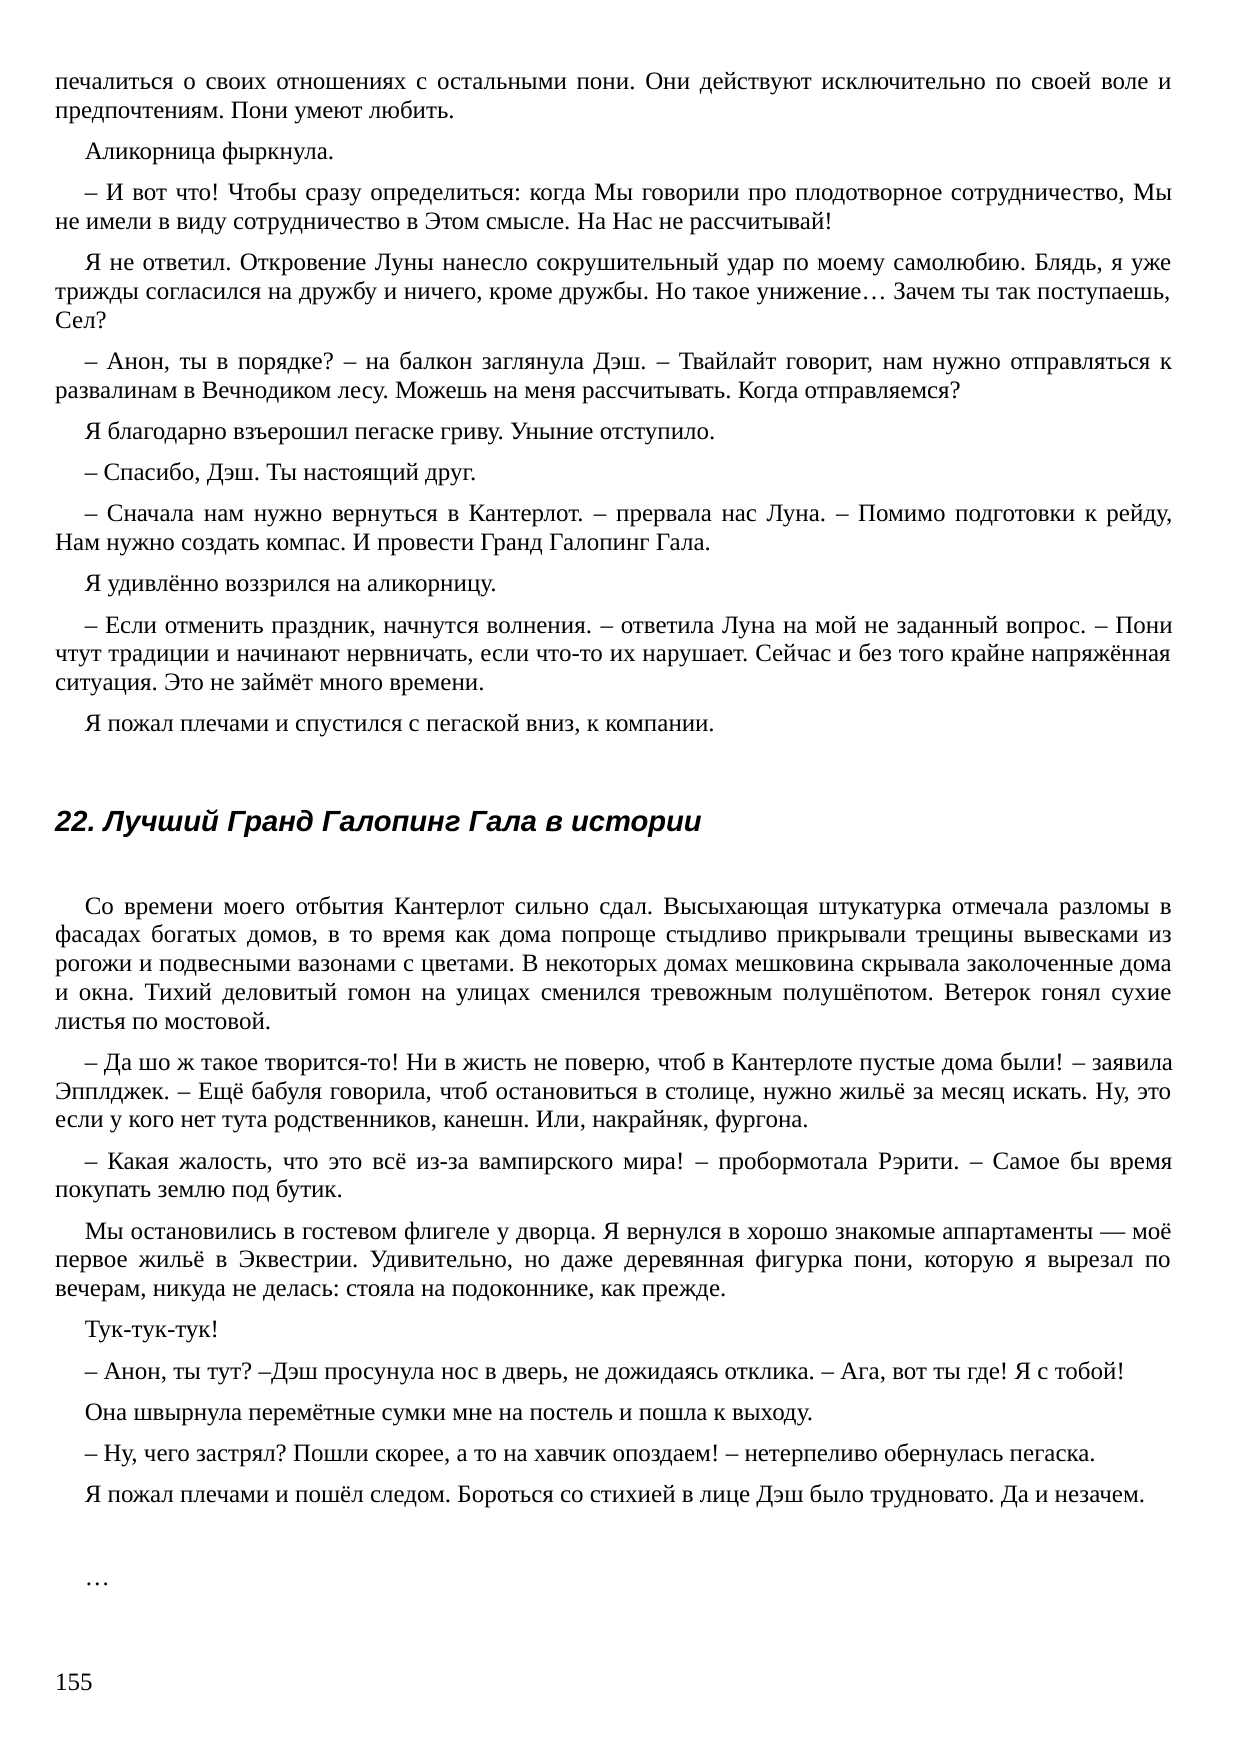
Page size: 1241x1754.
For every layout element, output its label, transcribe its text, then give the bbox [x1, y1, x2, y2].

text … [55, 1562, 1173, 1591]
text Она швырнула перемётные сумки мне на постель и пошла к выходу. [55, 1397, 1173, 1426]
text – Спасибо, Дэш. Ты настоящий друг. [55, 457, 1173, 486]
text – Сначала нам нужно вернуться в Кантерлот. – прервала нас Луна. – Помимо подготовки к рейду, Нам нужно создать компас. И провести Гранд Галопинг Гала. [55, 498, 1173, 556]
text Я удивлённо воззрился на аликорницу. [55, 568, 1173, 597]
text Аликорница фыркнула. [55, 136, 1173, 165]
text печалиться о своих отношениях с остальными пони. Они действуют исключительно по своей воле и предпочтениям. Пони умеют любить. [55, 66, 1173, 123]
text Я пожал плечами и спустился с пегаской вниз, к компании. [55, 708, 1173, 737]
text Я благодарно взъерошил пегаске гриву. Уныние отступило. [55, 416, 1173, 445]
text – Анон, ты тут? –Дэш просунула нос в дверь, не дожидаясь отклика. – Ага, вот ты где! Я с тобой! [55, 1356, 1173, 1384]
text – Да шо ж такое творится-то! Ни в жисть не поверю, чтоб в Кантерлоте пустые дома были! – заявила Эпплджек. – Ещё бабуля говорила, чтоб остановиться в столице, нужно жильё за месяц искать. Ну, это если у кого нет тута родственников, канешн. Или, накрайняк, фургона. [55, 1047, 1173, 1133]
text – Ну, чего застрял? Пошли скорее, а то на хавчик опоздаем! – нетерпеливо обернулась пегаска. [55, 1438, 1173, 1467]
text – Анон, ты в порядке? – на балкон заглянула Дэш. – Твайлайт говорит, нам нужно отправляться к развалинам в Вечнодиком лесу. Можешь на меня рассчитывать. Когда отправляемся? [55, 346, 1173, 403]
text – Если отменить праздник, начнутся волнения. – ответила Луна на мой не заданный вопрос. – Пони чтут традиции и начинают нервничать, если что-то их нарушает. Сейчас и без того крайне напряжённая ситуация. Это не займёт много времени. [55, 610, 1173, 696]
text – Какая жалость, что это всё из-за вампирского мира! – пробормотала Рэрити. – Самое бы время покупать землю под бутик. [55, 1146, 1173, 1203]
subtitle 22. Лучший Гранд Галопинг Гала в истории [55, 803, 1173, 837]
text Со времени моего отбытия Кантерлот сильно сдал. Высыхающая штукатурка отмечала разломы в фасадах богатых домов, в то время как дома попроще стыдливо прикрывали трещины вывесками из рогожи и подвесными вазонами с цветами. В некоторых домах мешковина скрывала заколоченные дома и окна. Тихий деловитый гомон на улицах сменился тревожным полушёпотом. Ветерок гонял сухие листья по мостовой. [55, 891, 1173, 1034]
text Тук-тук-тук! [55, 1314, 1173, 1343]
text Я пожал плечами и пошёл следом. Бороться со стихией в лице Дэш было трудновато. Да и незачем. [55, 1479, 1173, 1508]
text Я не ответил. Откровение Луны нанесло сокрушительный удар по моему самолюбию. Блядь, я уже трижды согласился на дружбу и ничего, кроме дружбы. Но такое унижение… Зачем ты так поступаешь, Сел? [55, 247, 1173, 333]
text – И вот что! Чтобы сразу определиться: когда Мы говорили про плодотворное сотрудничество, Мы не имели в виду сотрудничество в Этом смысле. На Нас не рассчитывай! [55, 177, 1173, 235]
text Мы остановились в гостевом флигеле у дворца. Я вернулся в хорошо знакомые аппартаменты — моё первое жильё в Эквестрии. Удивительно, но даже деревянная фигурка пони, которую я вырезал по вечерам, никуда не делась: стояла на подоконнике, как прежде. [55, 1216, 1173, 1302]
